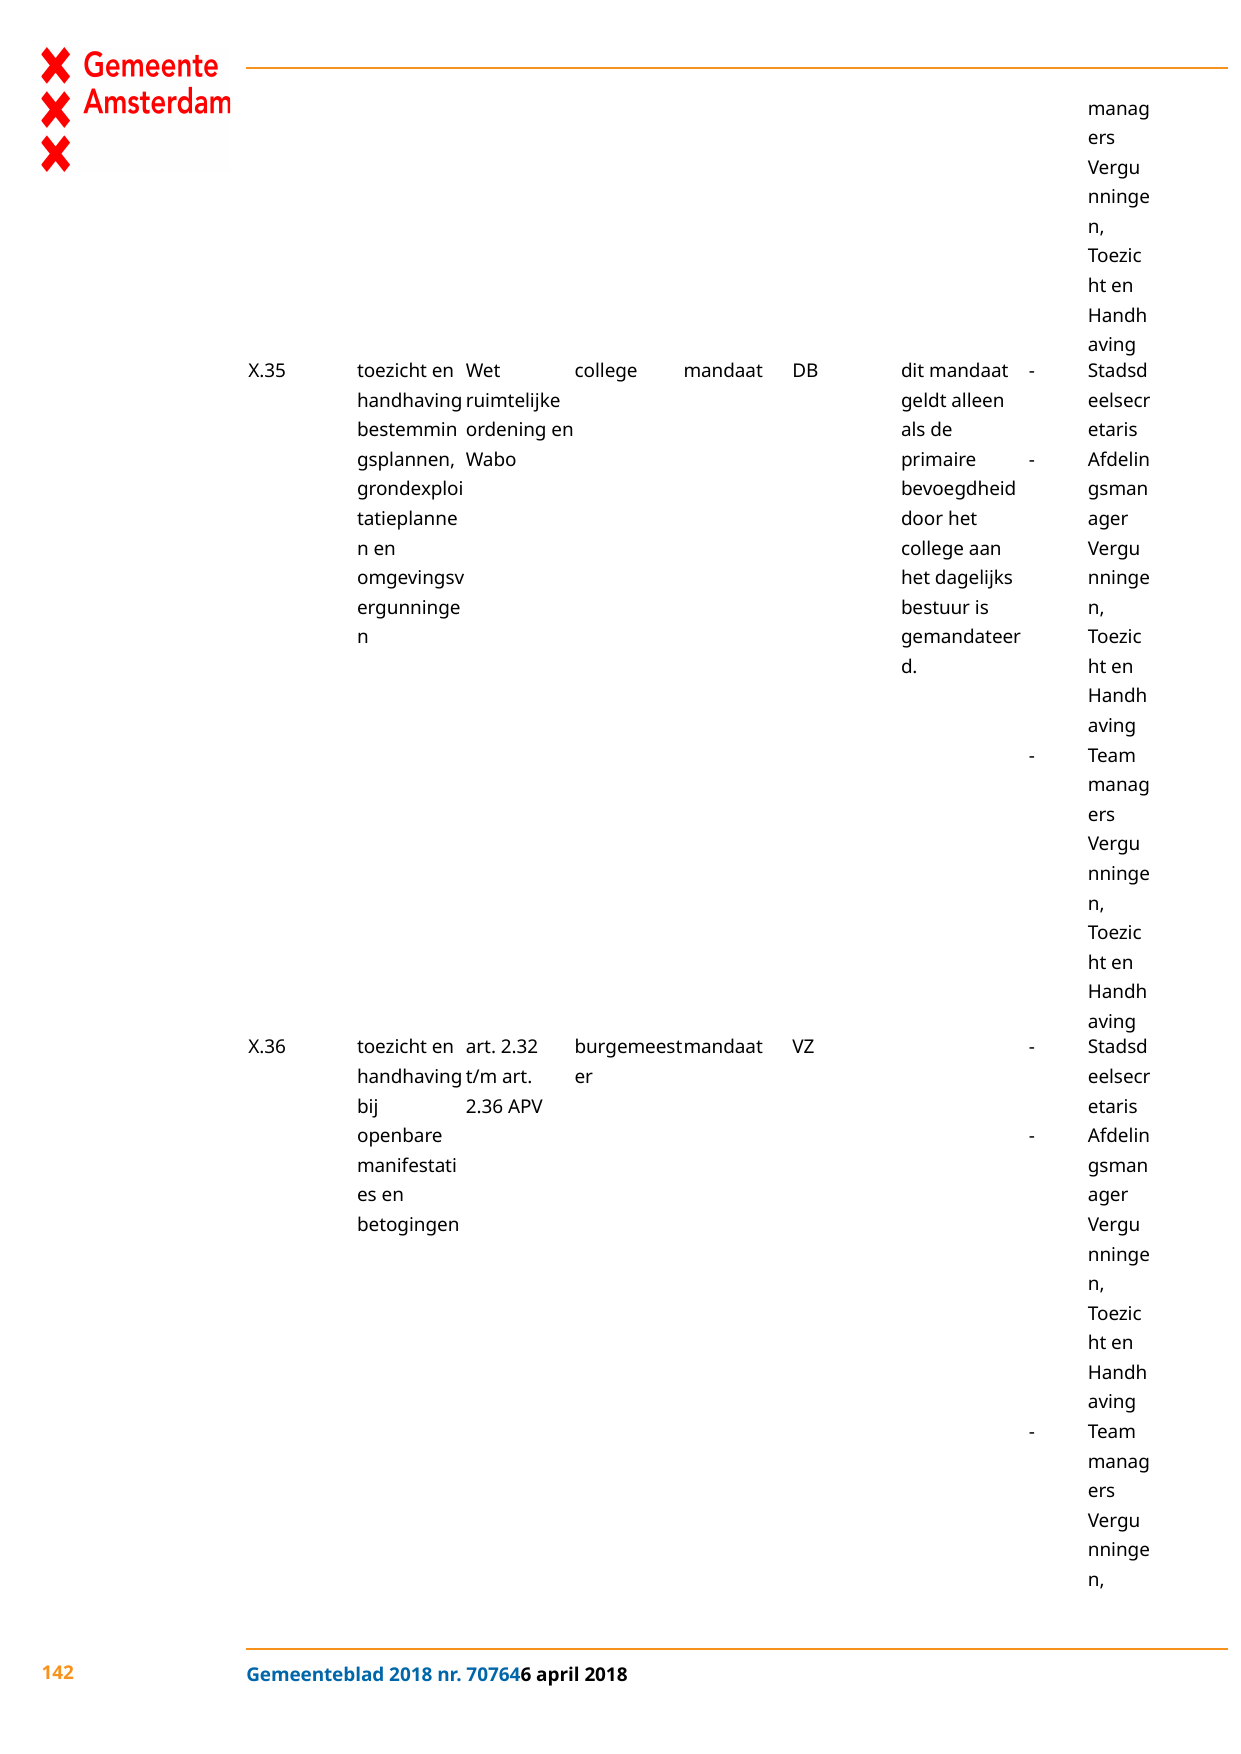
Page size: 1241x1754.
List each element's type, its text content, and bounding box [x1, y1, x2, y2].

table_cell X.36 [248, 1034, 357, 1592]
table_cell Wet ruimtelijke ordening en Wabo [466, 357, 574, 1034]
table_cell toezicht en handhaving bestemmingsplannen, grondexploitatieplannen en omgevingsvergunningen [357, 357, 466, 1034]
table_cell dit mandaat geldt alleen als de primaire bevoegdheid door het college aan het dagelijks bestuur is gemandateerd. [901, 357, 1028, 1034]
table_cell [248, 95, 357, 357]
table_cell [357, 95, 466, 357]
table_cell art. 2.32 t/m art. 2.36 APV [466, 1034, 574, 1592]
table_cell VZ [792, 1034, 901, 1592]
table_cell DB [792, 357, 901, 1034]
table_cell X.35 [248, 357, 357, 1034]
table_cell Stadsdeelsecretaris Afdelingsmanager Vergunningen, Toezicht en Handhaving Teammanagers Vergunningen, Toezicht en Handhaving [1029, 357, 1152, 1034]
table_cell mandaat [683, 357, 792, 1034]
table_cell [901, 95, 1028, 357]
table_cell [683, 95, 792, 357]
table_cell [574, 95, 683, 357]
table_cell college [574, 357, 683, 1034]
table_cell [466, 95, 574, 357]
table_cell mandaat [683, 1034, 792, 1592]
table_cell burgemeester [574, 1034, 683, 1592]
table_cell [901, 1034, 1028, 1592]
table_cell Stadsdeelsecretaris Afdelingsmanager Vergunningen, Toezicht en Handhaving Teammanagers Vergunningen, [1029, 1034, 1152, 1592]
table_cell toezicht en handhaving bij openbare manifestaties en betogingen [357, 1034, 466, 1592]
table_cell managers Vergunningen, Toezicht en Handhaving [1029, 95, 1152, 357]
table_cell [792, 95, 901, 357]
picture [41, 47, 231, 172]
